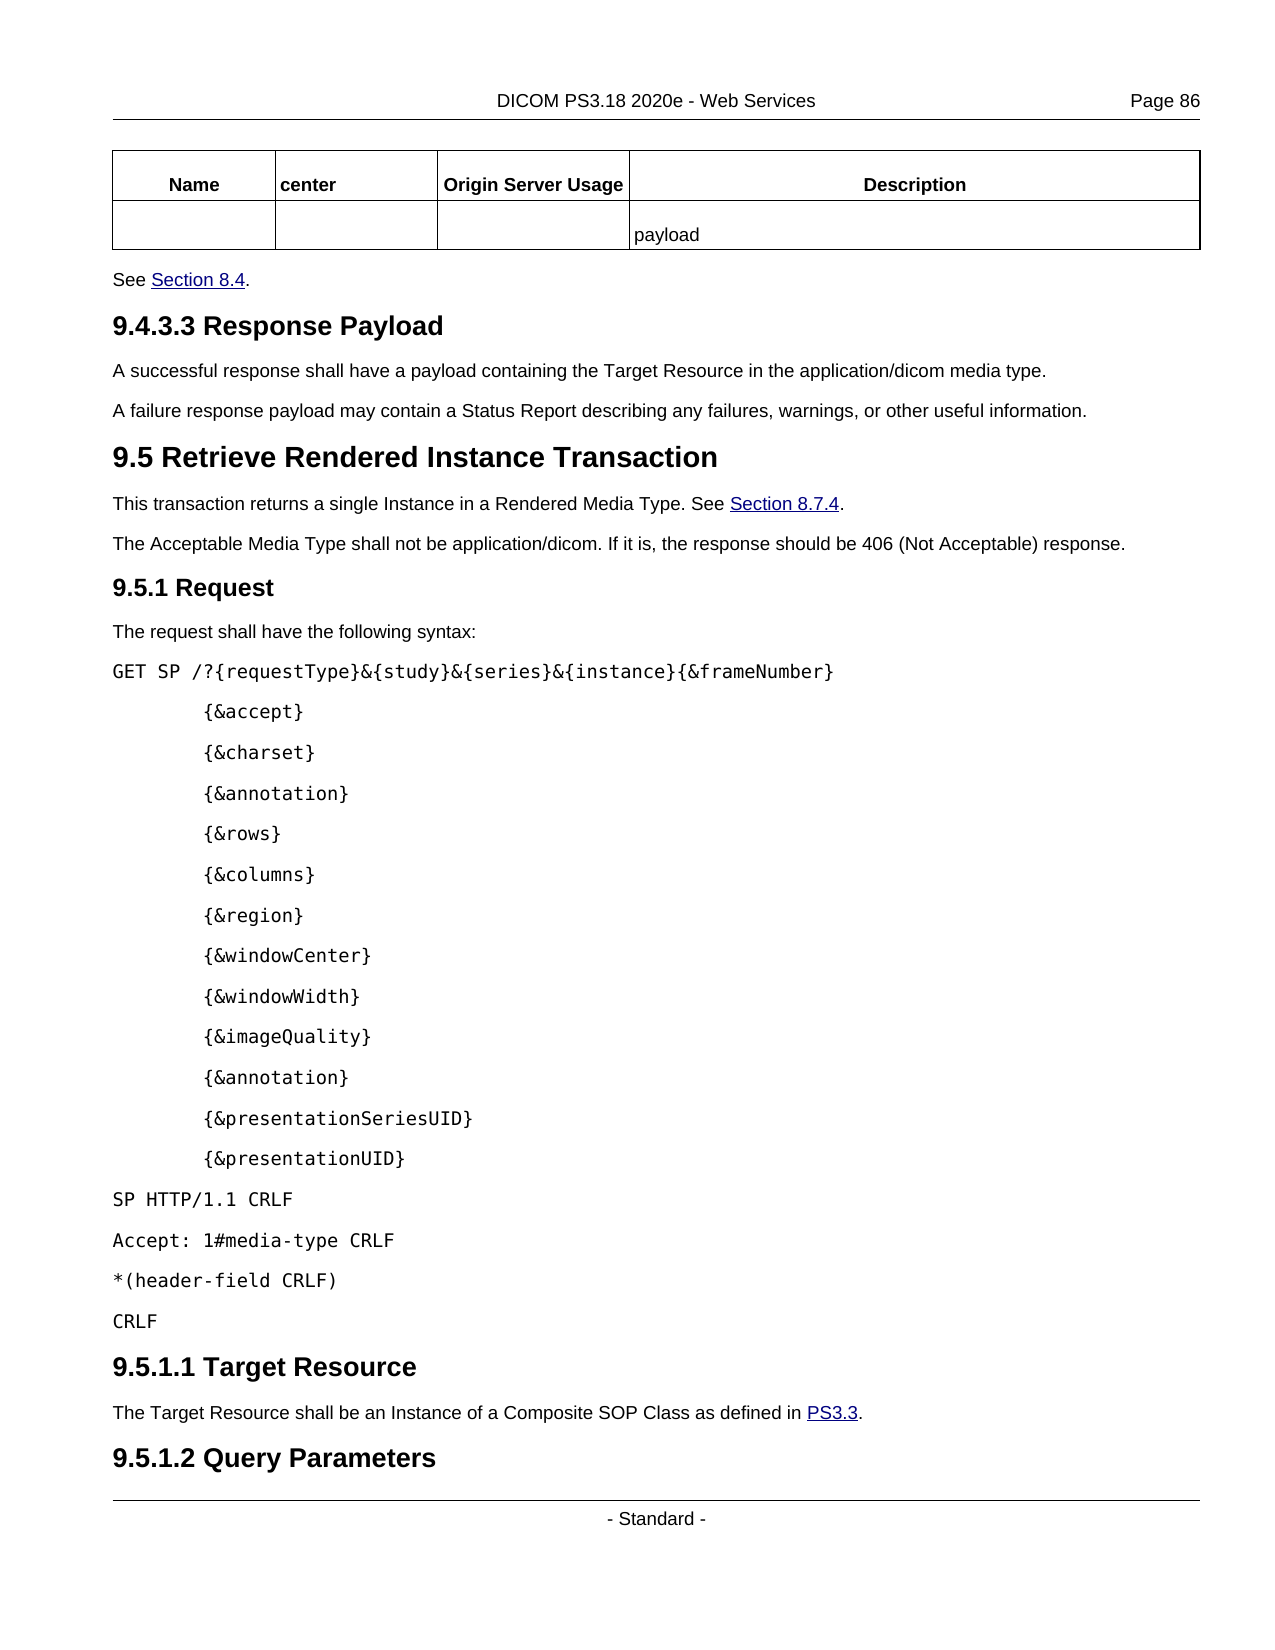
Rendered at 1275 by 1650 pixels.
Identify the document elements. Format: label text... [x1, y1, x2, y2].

text 9.5.1.2 Query Parameters [112, 1442, 1200, 1473]
text CRLF [112, 1311, 1200, 1333]
text {&annotation} [112, 783, 1200, 804]
text {&presentationUID} [112, 1148, 1200, 1170]
text Accept: 1#media-type CRLF [112, 1229, 1200, 1251]
text 9.5.1 Request [112, 573, 1200, 602]
table_cell [276, 201, 437, 249]
text A successful response shall have a payload containing the Target Resource in the application/dicom media type. [112, 359, 1200, 381]
text {&charset} [112, 742, 1200, 764]
table_header Description [630, 151, 1199, 200]
text The request shall have the following syntax: [112, 621, 1200, 642]
text The Target Resource shall be an Instance of a Composite SOP Class as defined in PS3.3. [112, 1401, 1200, 1423]
text 9.5 Retrieve Rendered Instance Transaction [112, 440, 1200, 474]
text *(header-field CRLF) [112, 1270, 1200, 1292]
text {&presentationSeriesUID} [112, 1108, 1200, 1129]
text See Section 8.4. [112, 269, 1200, 291]
text {&accept} [112, 701, 1200, 723]
table_cell payload [630, 201, 1199, 249]
text {&annotation} [112, 1067, 1200, 1089]
text {&windowWidth} [112, 986, 1200, 1008]
text 9.5.1.1 Target Resource [112, 1351, 1200, 1383]
text {&imageQuality} [112, 1026, 1200, 1048]
text {&columns} [112, 864, 1200, 886]
table_header Origin Server Usage [438, 151, 629, 200]
table_cell [113, 201, 275, 249]
table_header Name [113, 151, 275, 200]
text SP HTTP/1.1 CRLF [112, 1189, 1200, 1211]
text {&region} [112, 904, 1200, 926]
text {&windowCenter} [112, 945, 1200, 967]
text A failure response payload may contain a Status Report describing any failures, warnings, or other useful information. [112, 400, 1200, 421]
table_header center [276, 151, 437, 200]
text {&rows} [112, 823, 1200, 845]
text 9.4.3.3 Response Payload [112, 309, 1200, 341]
text The Acceptable Media Type shall not be application/dicom. If it is, the response should be 406 (Not Acceptable) response. [112, 533, 1200, 554]
text This transaction returns a single Instance in a Rendered Media Type. See Section 8.7.4. [112, 492, 1200, 514]
table_cell [438, 201, 629, 249]
text GET SP /?{requestType}&{study}&{series}&{instance}{&frameNumber} [112, 661, 1200, 683]
